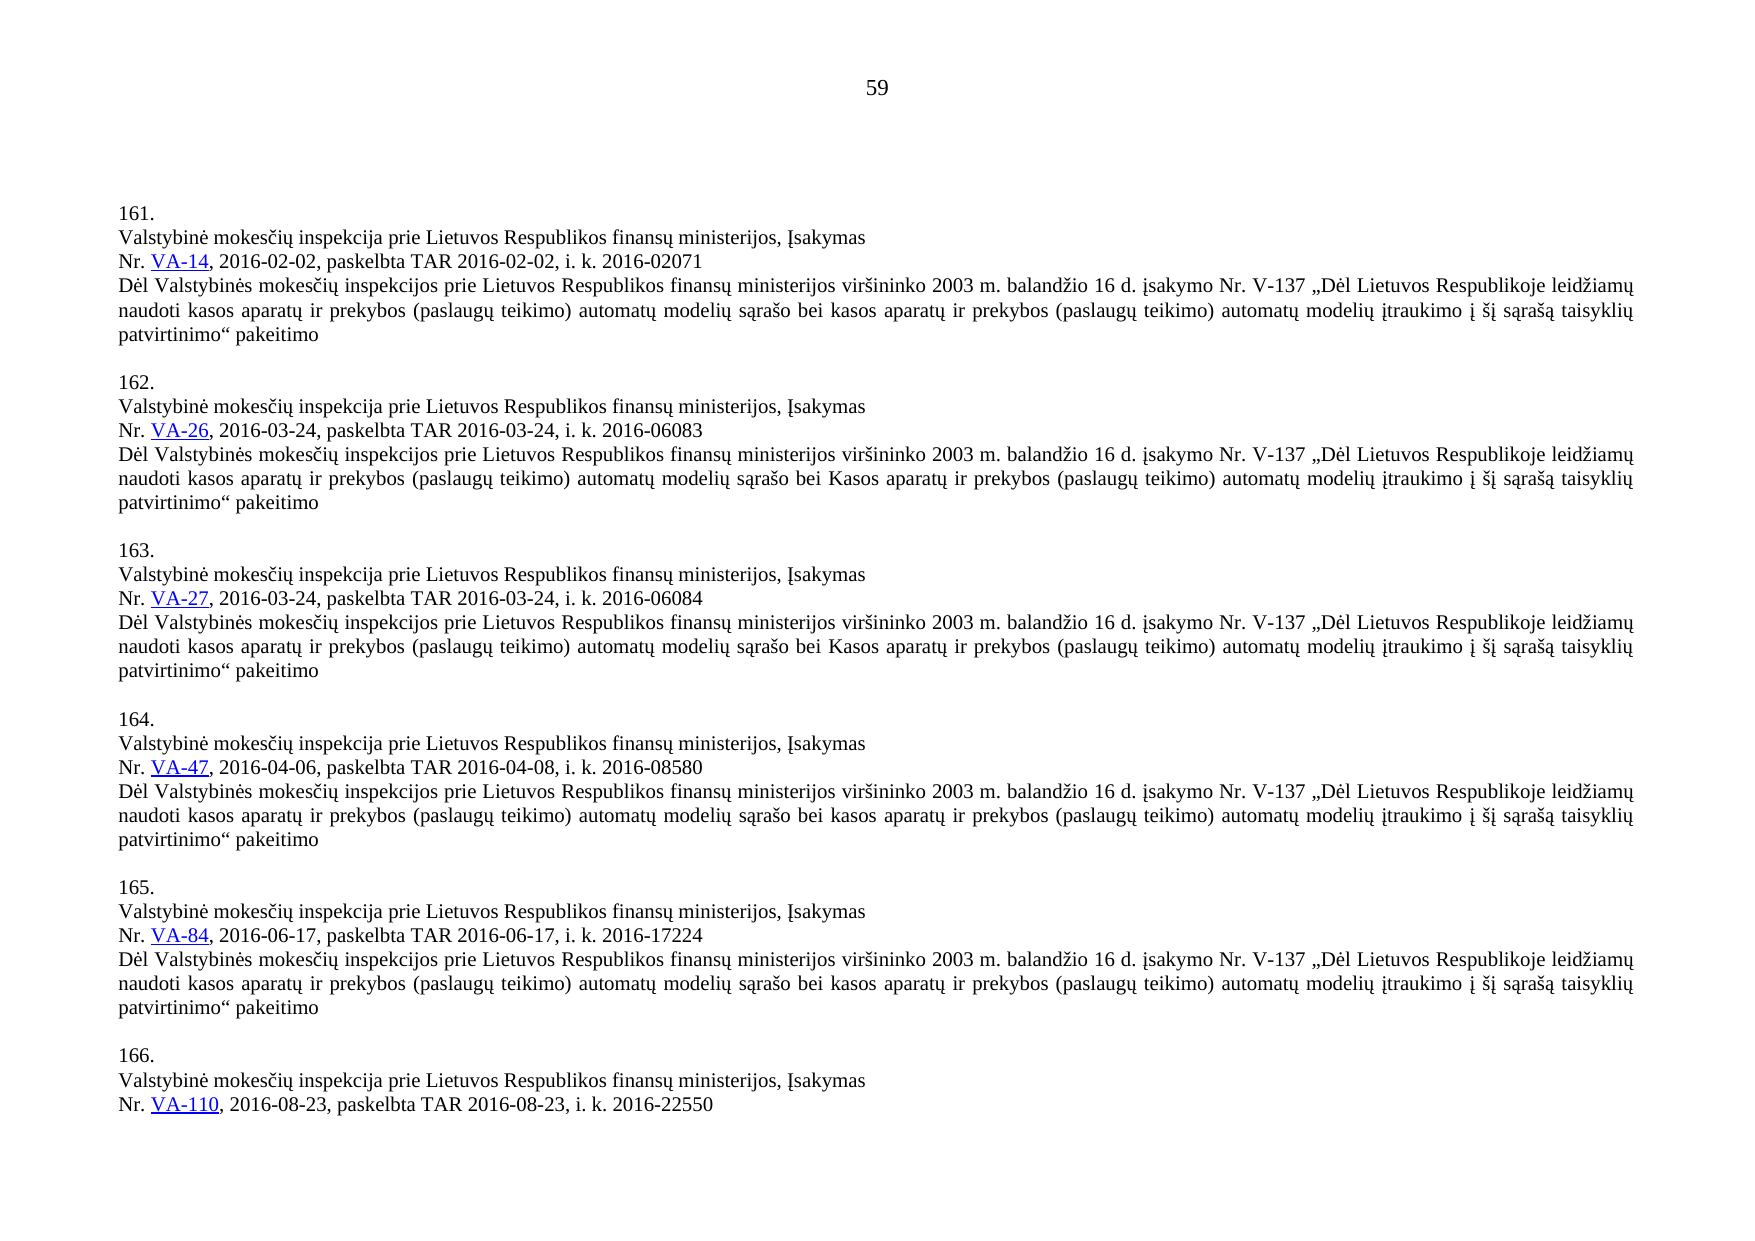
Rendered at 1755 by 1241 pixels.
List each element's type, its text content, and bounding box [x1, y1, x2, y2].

text Valstybinė mokesčių inspekcija prie Lietuvos Respublikos finansų ministerijos, Įsakymas [118, 394, 1636, 418]
text Valstybinė mokesčių inspekcija prie Lietuvos Respublikos finansų ministerijos, Įsakymas [118, 562, 1636, 586]
text Valstybinė mokesčių inspekcija prie Lietuvos Respublikos finansų ministerijos, Įsakymas [118, 225, 1636, 249]
text Dėl Valstybinės mokesčių inspekcijos prie Lietuvos Respublikos finansų ministerijos viršininko 2003 m. balandžio 16 d. įsakymo Nr. V-137 „Dėl Lietuvos Respublikoje leidžiamų naudoti kasos aparatų ir prekybos (paslaugų teikimo) automatų modelių sąrašo bei kasos aparatų ir prekybos (paslaugų teikimo) automatų modelių įtraukimo į šį sąrašą taisyklių patvirtinimo“ pakeitimo [118, 779, 1636, 851]
text 164. [118, 707, 1636, 731]
text 162. [118, 370, 1636, 394]
text Nr. VA-47, 2016-04-06, paskelbta TAR 2016-04-08, i. k. 2016-08580 [118, 755, 1636, 779]
text Dėl Valstybinės mokesčių inspekcijos prie Lietuvos Respublikos finansų ministerijos viršininko 2003 m. balandžio 16 d. įsakymo Nr. V-137 „Dėl Lietuvos Respublikoje leidžiamų naudoti kasos aparatų ir prekybos (paslaugų teikimo) automatų modelių sąrašo bei kasos aparatų ir prekybos (paslaugų teikimo) automatų modelių įtraukimo į šį sąrašą taisyklių patvirtinimo“ pakeitimo [118, 947, 1636, 1019]
text 163. [118, 538, 1636, 562]
text 161. [118, 201, 1636, 225]
text Nr. VA-26, 2016-03-24, paskelbta TAR 2016-03-24, i. k. 2016-06083 [118, 418, 1636, 442]
text Nr. VA-84, 2016-06-17, paskelbta TAR 2016-06-17, i. k. 2016-17224 [118, 923, 1636, 947]
text Dėl Valstybinės mokesčių inspekcijos prie Lietuvos Respublikos finansų ministerijos viršininko 2003 m. balandžio 16 d. įsakymo Nr. V-137 „Dėl Lietuvos Respublikoje leidžiamų naudoti kasos aparatų ir prekybos (paslaugų teikimo) automatų modelių sąrašo bei Kasos aparatų ir prekybos (paslaugų teikimo) automatų modelių įtraukimo į šį sąrašą taisyklių patvirtinimo“ pakeitimo [118, 610, 1636, 682]
text Nr. VA-110, 2016-08-23, paskelbta TAR 2016-08-23, i. k. 2016-22550 [118, 1092, 1636, 1116]
text Valstybinė mokesčių inspekcija prie Lietuvos Respublikos finansų ministerijos, Įsakymas [118, 731, 1636, 755]
text Valstybinė mokesčių inspekcija prie Lietuvos Respublikos finansų ministerijos, Įsakymas [118, 899, 1636, 923]
text 165. [118, 875, 1636, 899]
text Dėl Valstybinės mokesčių inspekcijos prie Lietuvos Respublikos finansų ministerijos viršininko 2003 m. balandžio 16 d. įsakymo Nr. V-137 „Dėl Lietuvos Respublikoje leidžiamų naudoti kasos aparatų ir prekybos (paslaugų teikimo) automatų modelių sąrašo bei kasos aparatų ir prekybos (paslaugų teikimo) automatų modelių įtraukimo į šį sąrašą taisyklių patvirtinimo“ pakeitimo [118, 273, 1636, 346]
text Valstybinė mokesčių inspekcija prie Lietuvos Respublikos finansų ministerijos, Įsakymas [118, 1067, 1636, 1092]
text 166. [118, 1043, 1636, 1067]
text Nr. VA-27, 2016-03-24, paskelbta TAR 2016-03-24, i. k. 2016-06084 [118, 586, 1636, 610]
text Nr. VA-14, 2016-02-02, paskelbta TAR 2016-02-02, i. k. 2016-02071 [118, 249, 1636, 273]
text Dėl Valstybinės mokesčių inspekcijos prie Lietuvos Respublikos finansų ministerijos viršininko 2003 m. balandžio 16 d. įsakymo Nr. V-137 „Dėl Lietuvos Respublikoje leidžiamų naudoti kasos aparatų ir prekybos (paslaugų teikimo) automatų modelių sąrašo bei Kasos aparatų ir prekybos (paslaugų teikimo) automatų modelių įtraukimo į šį sąrašą taisyklių patvirtinimo“ pakeitimo [118, 442, 1636, 514]
